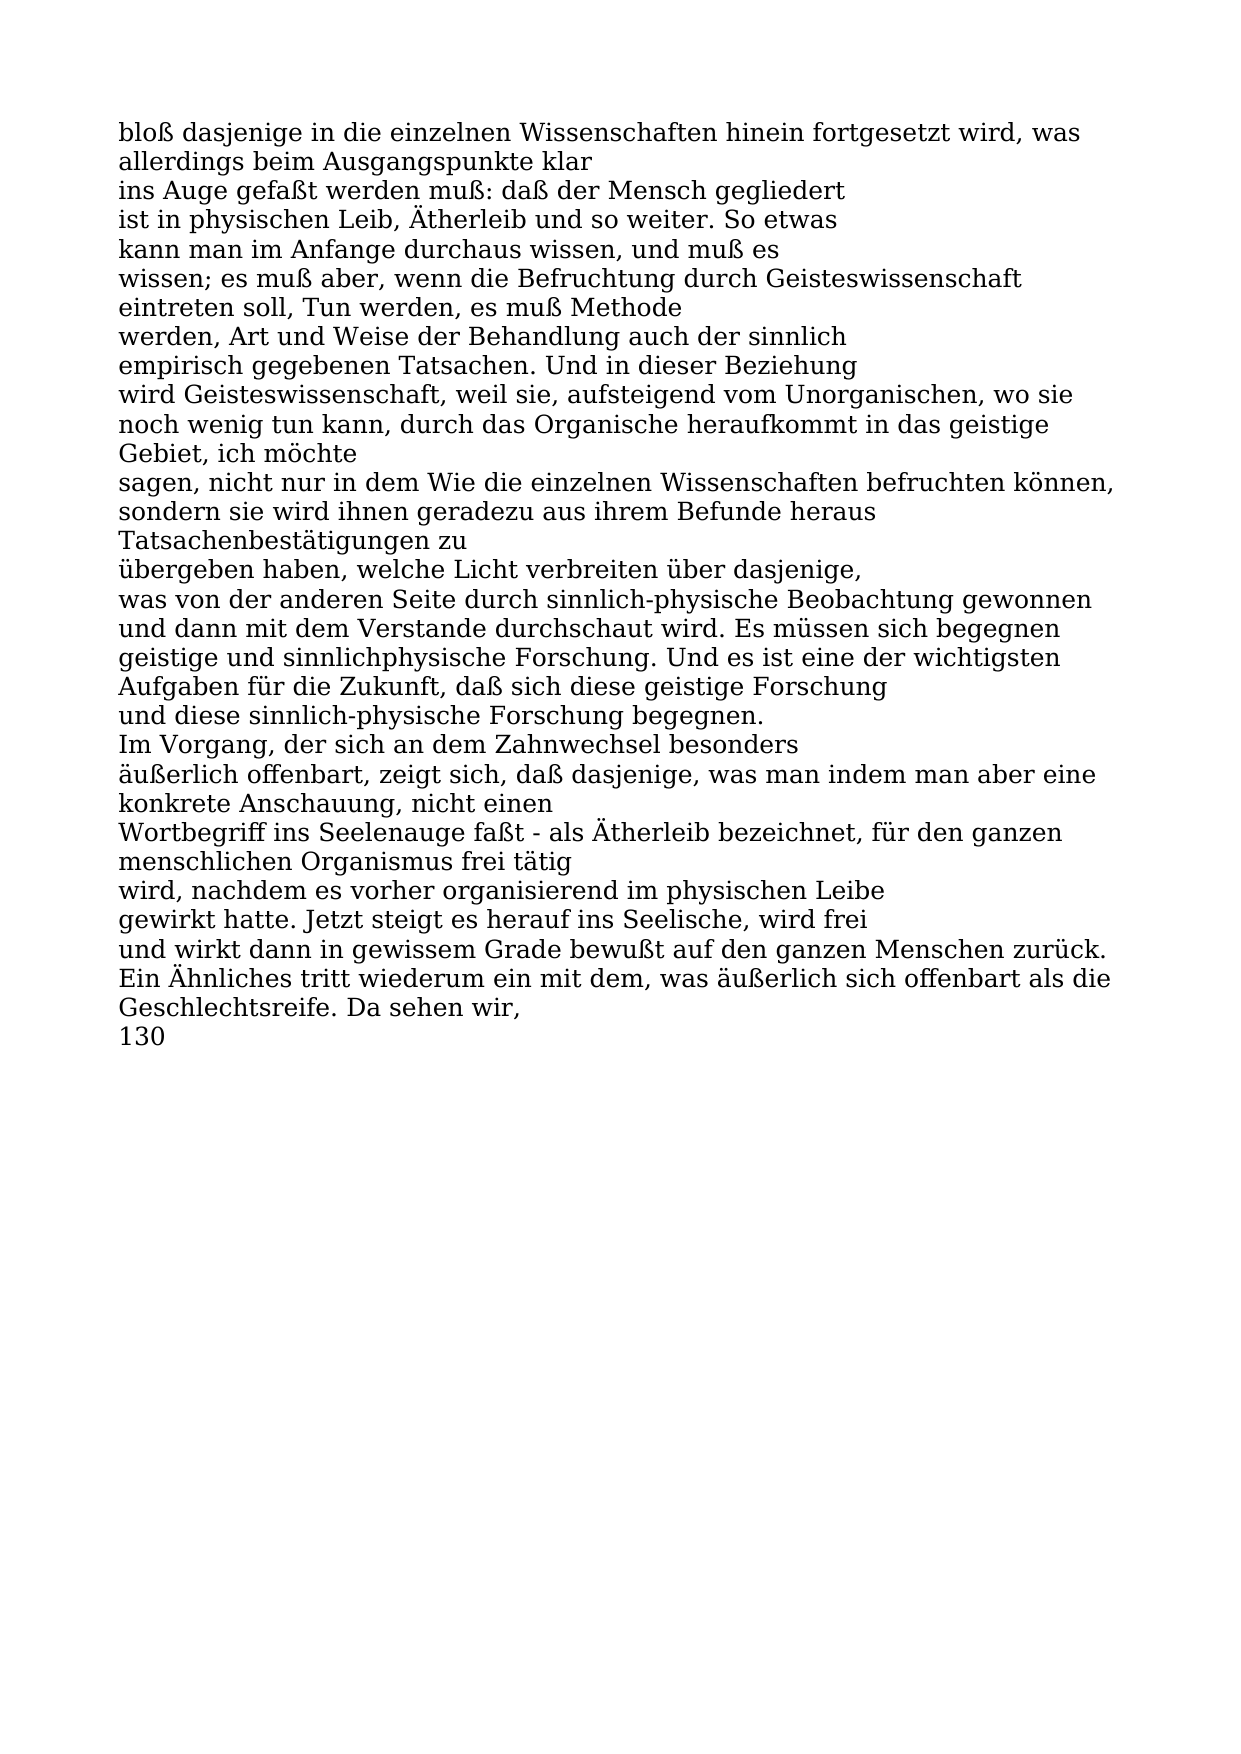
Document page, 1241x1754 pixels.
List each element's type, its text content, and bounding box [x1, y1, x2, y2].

text werden, Art und Weise der Behandlung auch der sinnlich [118, 322, 1122, 351]
text bloß dasjenige in die einzelnen Wissenschaften hinein fortgesetzt wird, was allerdings beim Ausgangspunkte klar [118, 118, 1122, 176]
text empirisch gegebenen Tatsachen. Und in dieser Beziehung [118, 351, 1122, 381]
text und diese sinnlich-physische Forschung begegnen. [118, 701, 1122, 731]
text ins Auge gefaßt werden muß: daß der Mensch gegliedert [118, 176, 1122, 206]
text äußerlich offenbart, zeigt sich, daß dasjenige, was man indem man aber eine konkrete Anschauung, nicht einen [118, 760, 1122, 818]
text sagen, nicht nur in dem Wie die einzelnen Wissenschaften befruchten können, sondern sie wird ihnen geradezu aus ihrem Befunde heraus Tatsachenbestätigungen zu [118, 468, 1122, 556]
text gewirkt hatte. Jetzt steigt es herauf ins Seelische, wird frei [118, 906, 1122, 935]
text Wortbegriff ins Seelenauge faßt - als Ätherleib bezeichnet, für den ganzen menschlichen Organismus frei tätig [118, 818, 1122, 876]
text Ein Ähnliches tritt wiederum ein mit dem, was äußerlich sich offenbart als die Geschlechtsreife. Da sehen wir, [118, 964, 1122, 1022]
text Im Vorgang, der sich an dem Zahnwechsel besonders [118, 731, 1122, 760]
text ist in physischen Leib, Ätherleib und so weiter. So etwas [118, 206, 1122, 235]
text wird, nachdem es vorher organisierend im physischen Leibe [118, 876, 1122, 906]
text wissen; es muß aber, wenn die Befruchtung durch Geisteswissenschaft eintreten soll, Tun werden, es muß Methode [118, 264, 1122, 322]
text wird Geisteswissenschaft, weil sie, aufsteigend vom Unorganischen, wo sie noch wenig tun kann, durch das Organische heraufkommt in das geistige Gebiet, ich möchte [118, 381, 1122, 468]
text kann man im Anfange durchaus wissen, und muß es [118, 235, 1122, 264]
text übergeben haben, welche Licht verbreiten über dasjenige, [118, 556, 1122, 585]
text was von der anderen Seite durch sinnlich-physische Beobachtung gewonnen und dann mit dem Verstande durchschaut wird. Es müssen sich begegnen geistige und sinnlichphysische Forschung. Und es ist eine der wichtigsten Aufgaben für die Zukunft, daß sich diese geistige Forschung [118, 585, 1122, 701]
text 130 [118, 1022, 1122, 1051]
text und wirkt dann in gewissem Grade bewußt auf den ganzen Menschen zurück. [118, 935, 1122, 964]
